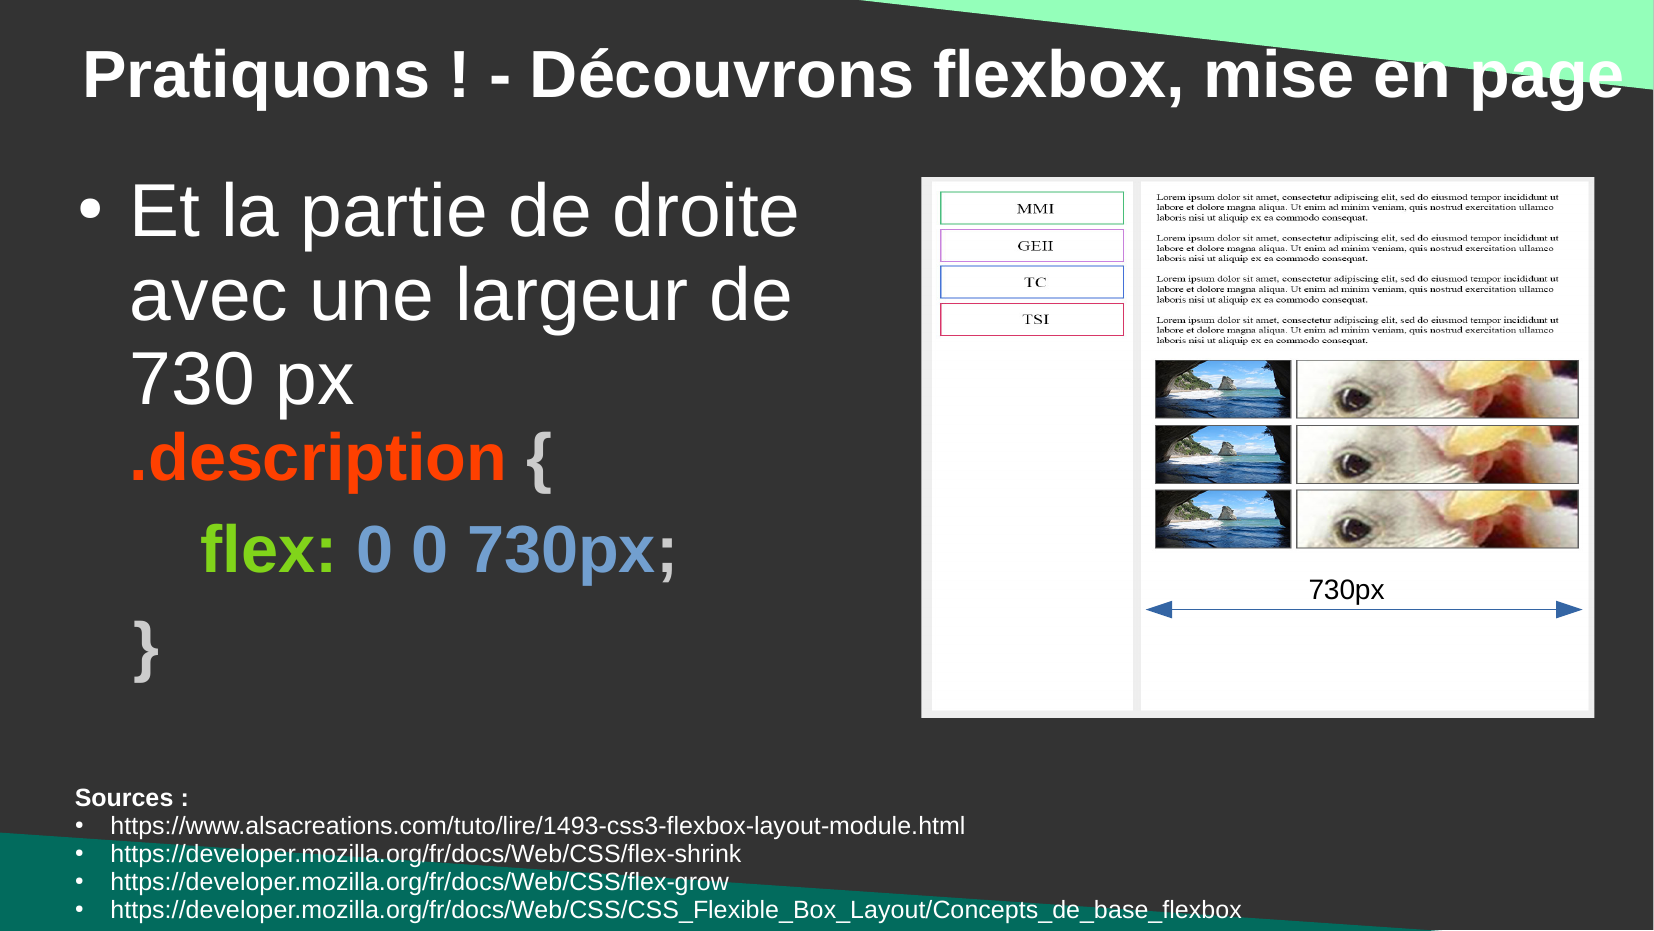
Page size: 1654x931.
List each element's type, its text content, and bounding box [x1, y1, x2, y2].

text_box 730px [1275, 566, 1418, 614]
text_box [859, 0, 1654, 90]
list Et la partie de droite avec une largeur de 730 px .description { flex: 0 0 730px; } [59, 168, 827, 762]
text_box Sources : https://www.alsacreations.com/tuto/lire/1493-css3-flexbox-layout-module.html https://developer.mozilla.org/fr/docs/Web/CSS/flex-shrink https://developer.mozilla.org/fr/docs/Web/CSS/flex-grow https://developer.mozilla.org/fr/docs/Web/CSS/CSS_Flexible_Box_Layout/Concepts_de_base_flexbox [60, 776, 1546, 931]
picture [921, 177, 1595, 718]
title Pratiquons ! - Découvrons flexbox, mise en page [82, 37, 1630, 112]
